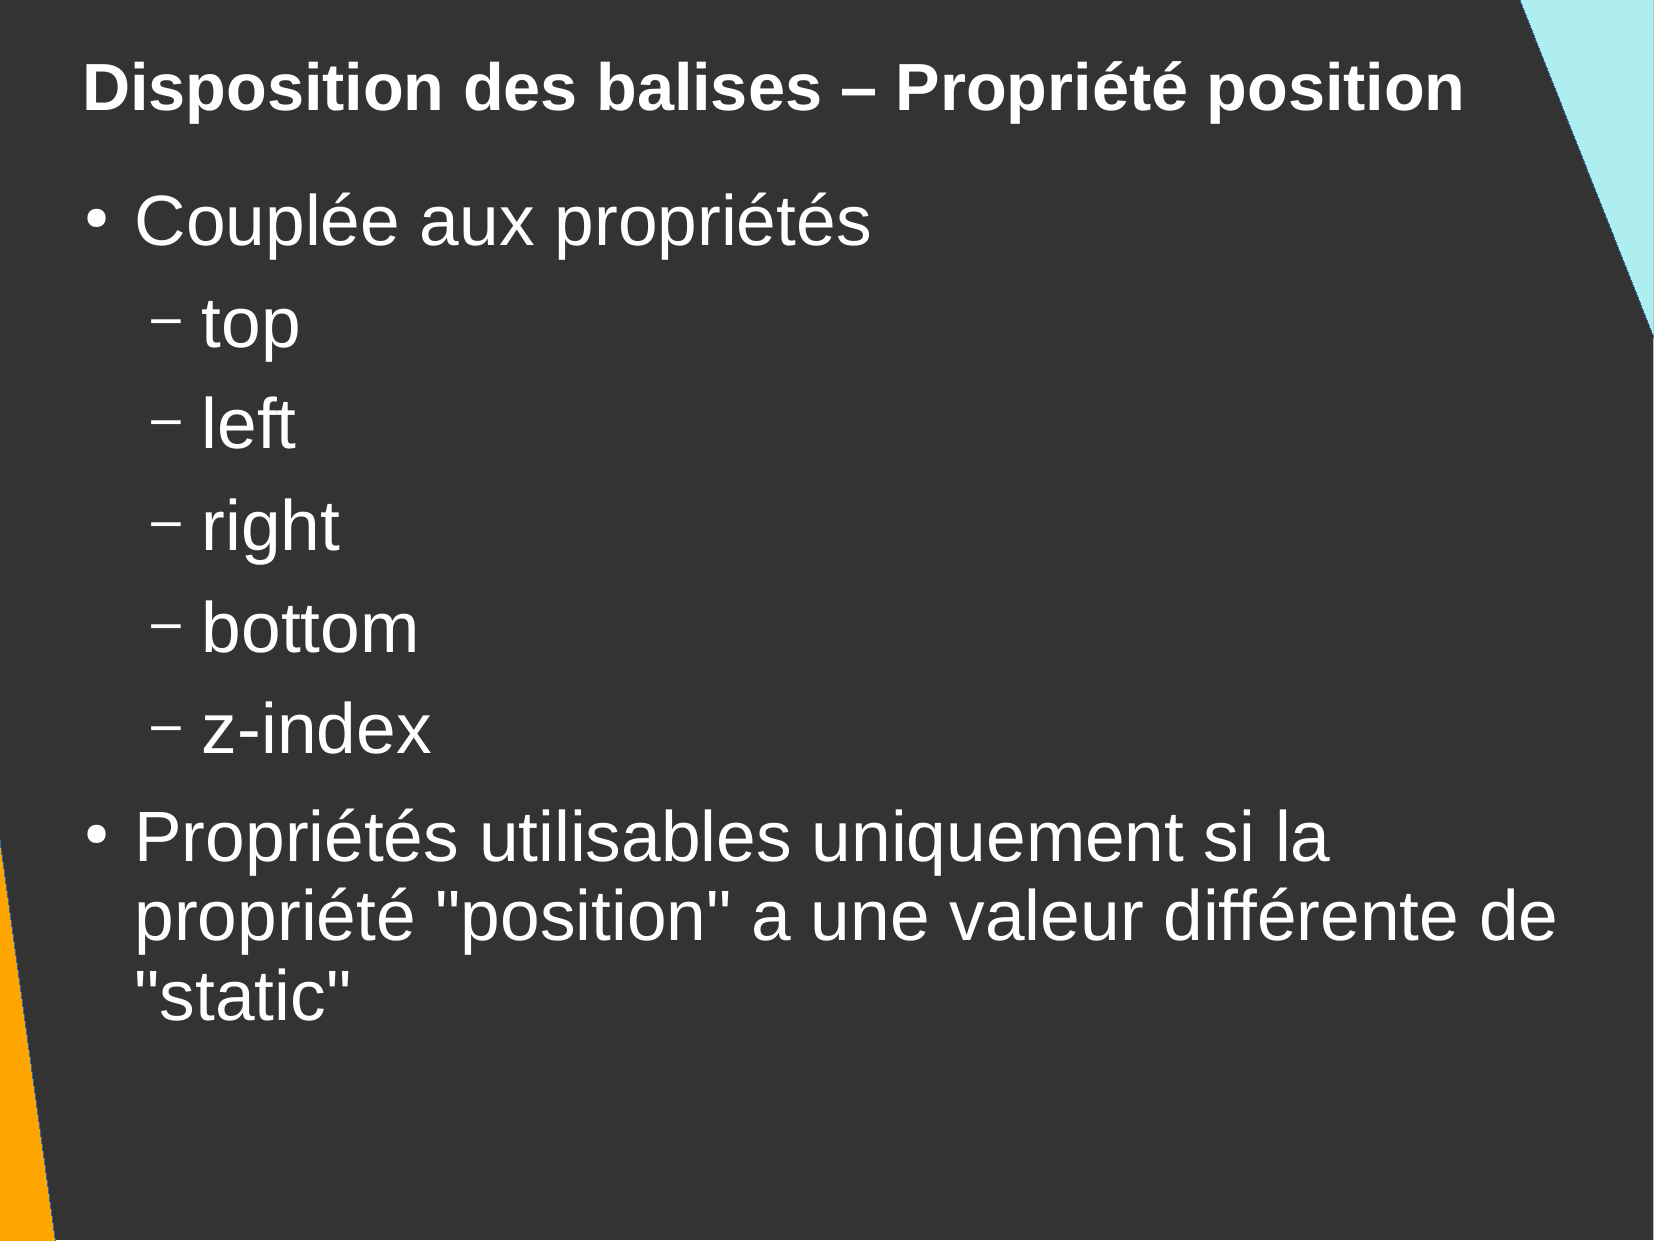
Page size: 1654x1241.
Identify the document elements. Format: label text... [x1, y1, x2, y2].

title Disposition des balises – Propriété position [82, 49, 1571, 130]
list Couplée aux propriétés top left right bottom z-index Propriétés utilisables uniquement si la propriété "position" a une valeur différente de "static" [67, 180, 1607, 1040]
text_box [1520, 0, 1654, 338]
text_box [0, 839, 56, 1241]
